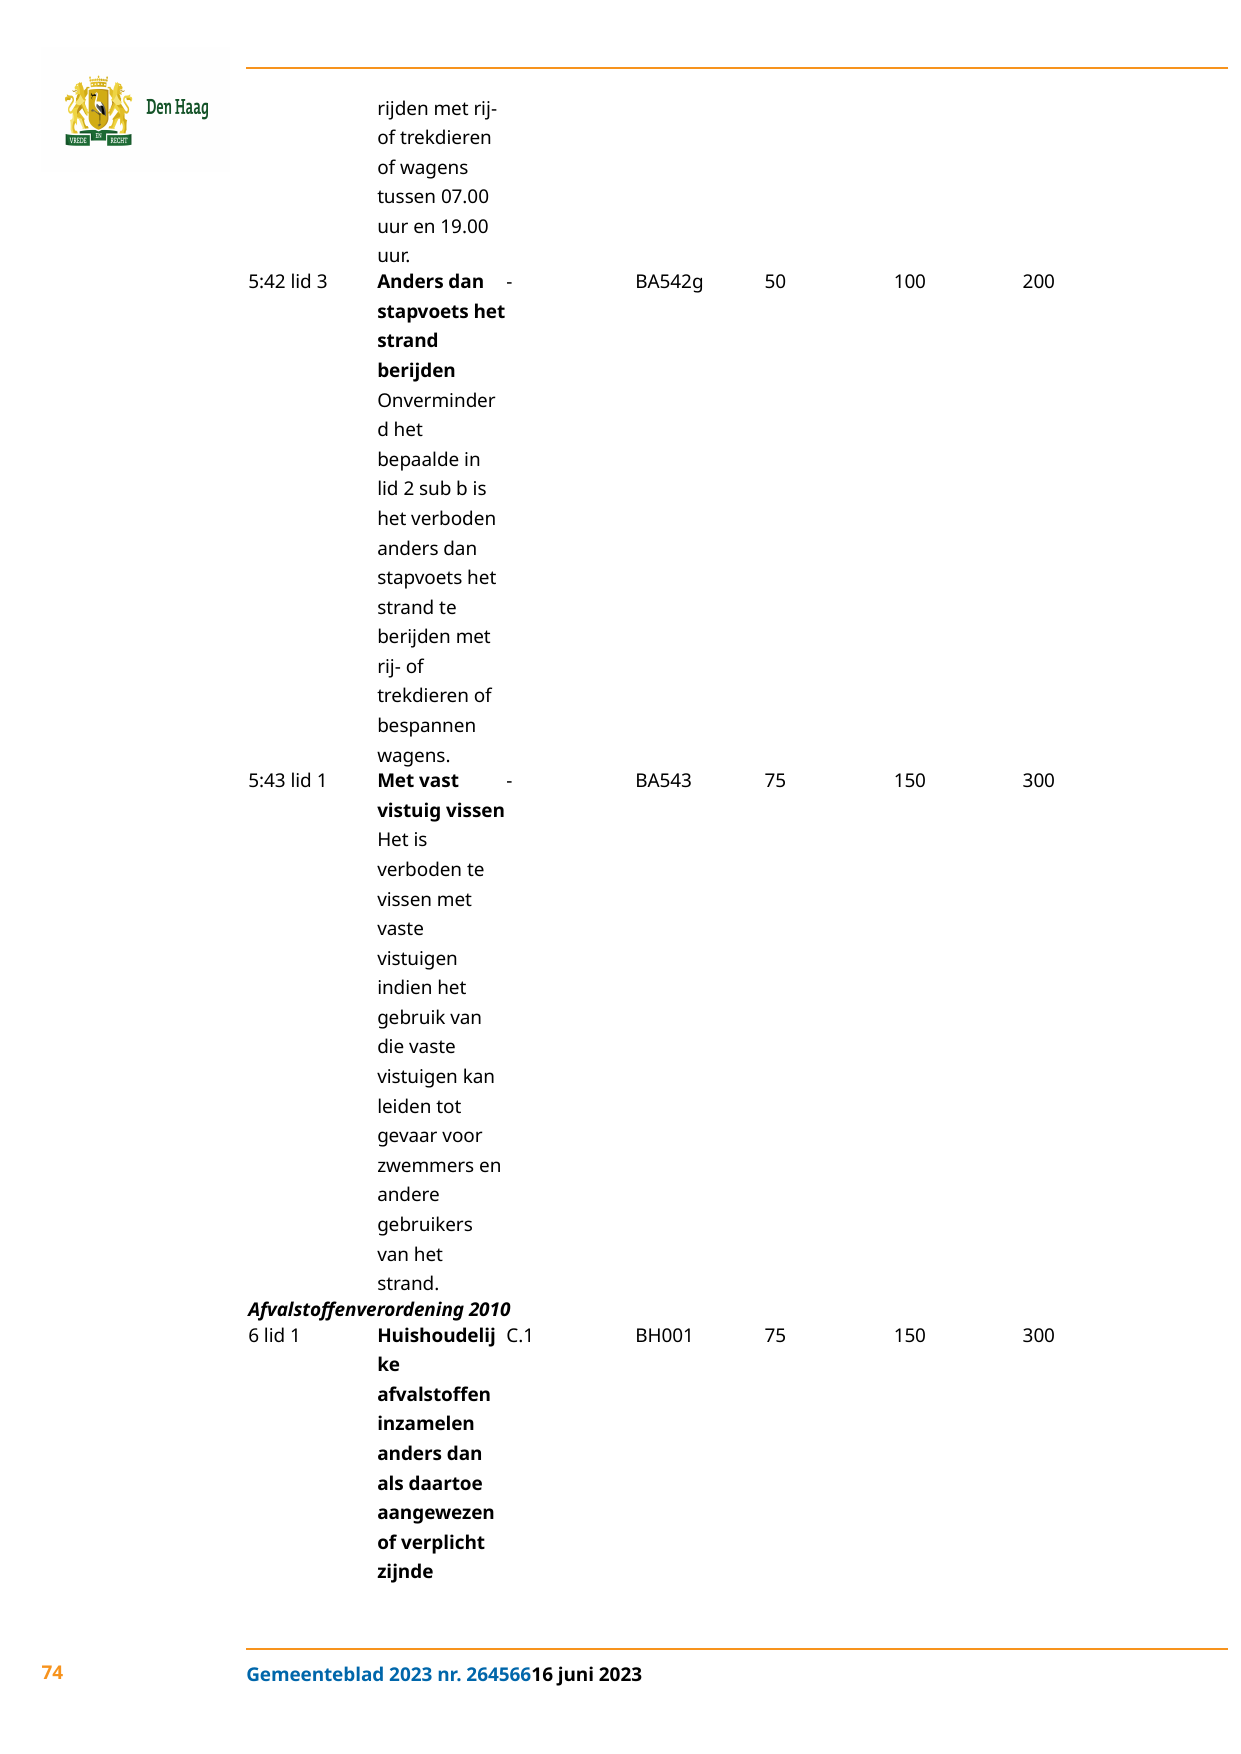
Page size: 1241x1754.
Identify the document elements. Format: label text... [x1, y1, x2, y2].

table_cell Huishoudelijke afvalstoffen inzamelen anders dan als daartoe aangewezen of verplicht zijnde [377, 1322, 506, 1584]
table_cell [1023, 95, 1152, 268]
table_cell 50 [764, 269, 893, 767]
table_cell [764, 95, 893, 268]
table_cell BA542g [635, 269, 764, 767]
table_cell 5:42 lid 3 [248, 269, 377, 767]
table_cell - [506, 768, 635, 1296]
table_cell 150 [894, 1322, 1022, 1584]
table_cell 75 [764, 768, 893, 1296]
picture [41, 47, 231, 172]
table_cell 150 [894, 768, 1022, 1296]
table_cell 300 [1023, 1322, 1152, 1584]
table_cell C.1 [506, 1322, 635, 1584]
table_cell 200 [1023, 269, 1152, 767]
table_cell [248, 95, 377, 268]
table_cell BA543 [635, 768, 764, 1296]
table_cell [635, 95, 764, 268]
table_cell rijden met rij- of trekdieren of wagens tussen 07.00 uur en 19.00 uur. [377, 95, 506, 268]
table_cell [894, 95, 1022, 268]
table_cell 5:43 lid 1 [248, 768, 377, 1296]
table_cell Met vast vistuig vissen Het is verboden te vissen met vaste vistuigen indien het gebruik van die vaste vistuigen kan leiden tot gevaar voor zwemmers en andere gebruikers van het strand. [377, 768, 506, 1296]
table_cell Afvalstoffenverordening 2010 [248, 1296, 1152, 1322]
table_cell 300 [1023, 768, 1152, 1296]
table_cell 6 lid 1 [248, 1322, 377, 1584]
table_cell - [506, 269, 635, 767]
table_cell 100 [894, 269, 1022, 767]
table_cell BH001 [635, 1322, 764, 1584]
table_cell Anders dan stapvoets het strand berijden Onverminderd het bepaalde in lid 2 sub b is het verboden anders dan stapvoets het strand te berijden met rij- of trekdieren of bespannen wagens. [377, 269, 506, 767]
table_cell - [506, 95, 635, 268]
table_cell 75 [764, 1322, 893, 1584]
